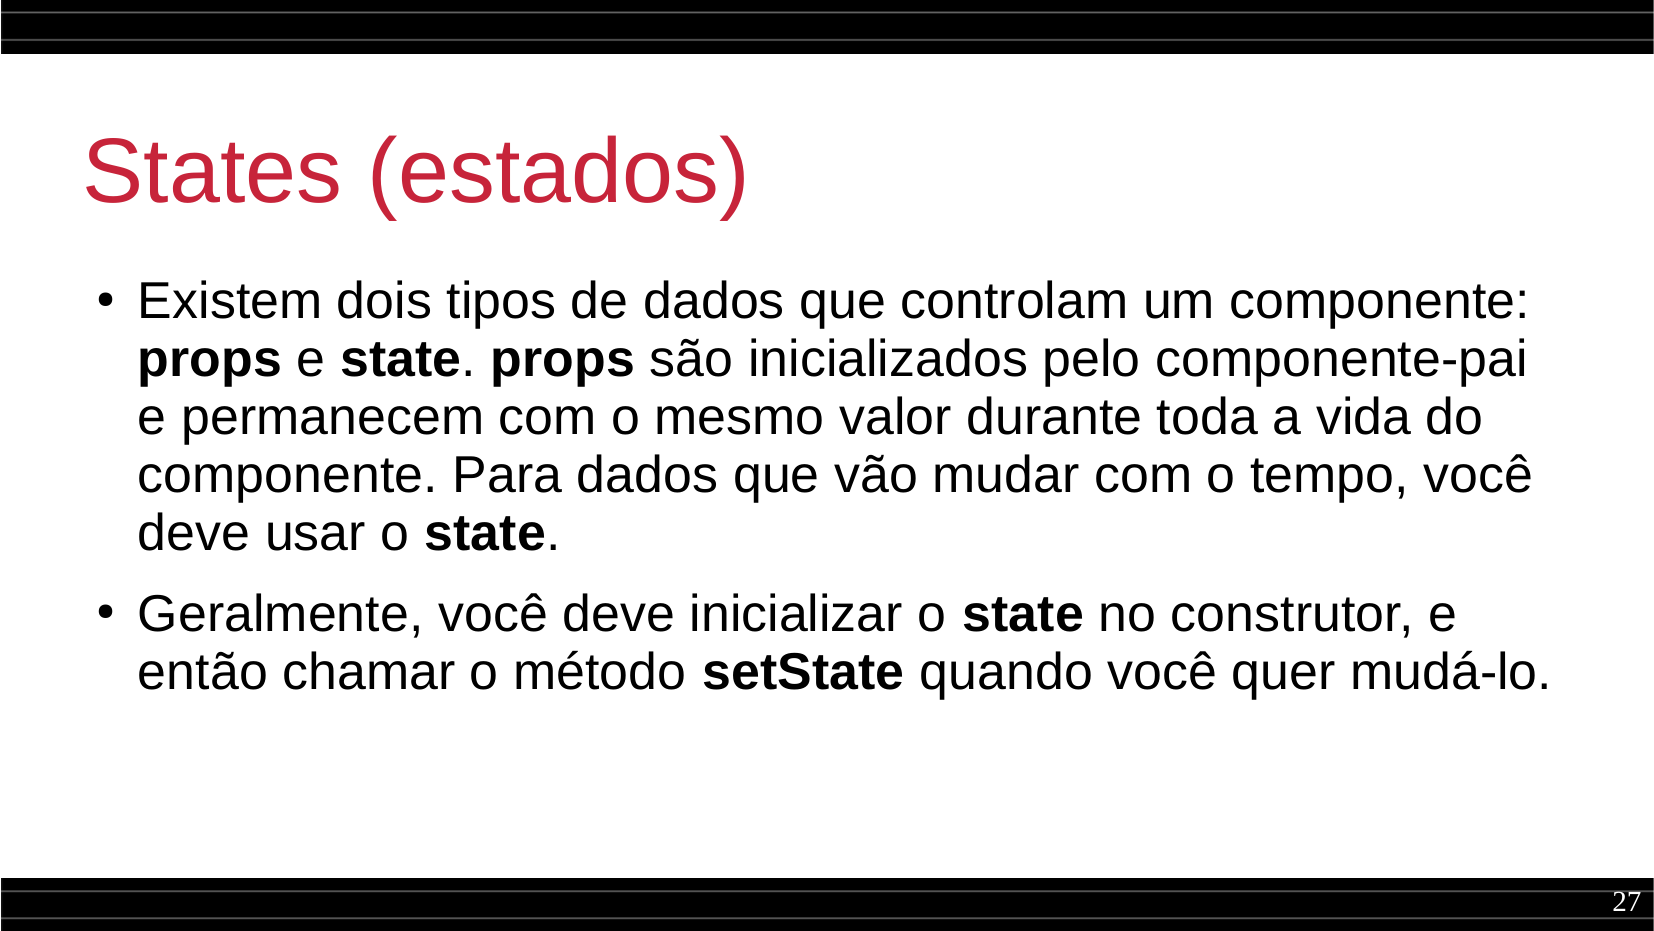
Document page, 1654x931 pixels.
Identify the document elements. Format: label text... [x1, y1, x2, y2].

title States (estados) [82, 92, 1571, 249]
picture [1, 878, 1654, 931]
list Existem dois tipos de dados que controlam um componente: props e state. props são inicializados pelo componente-pai e permanecem com o mesmo valor durante toda a vida do componente. Para dados que vão mudar com o tempo, você deve usar o state. Geralmente, você deve inicializar o state no construtor, e então chamar o método setState quando você quer mudá-lo. [82, 271, 1571, 758]
picture [1, 0, 1654, 54]
